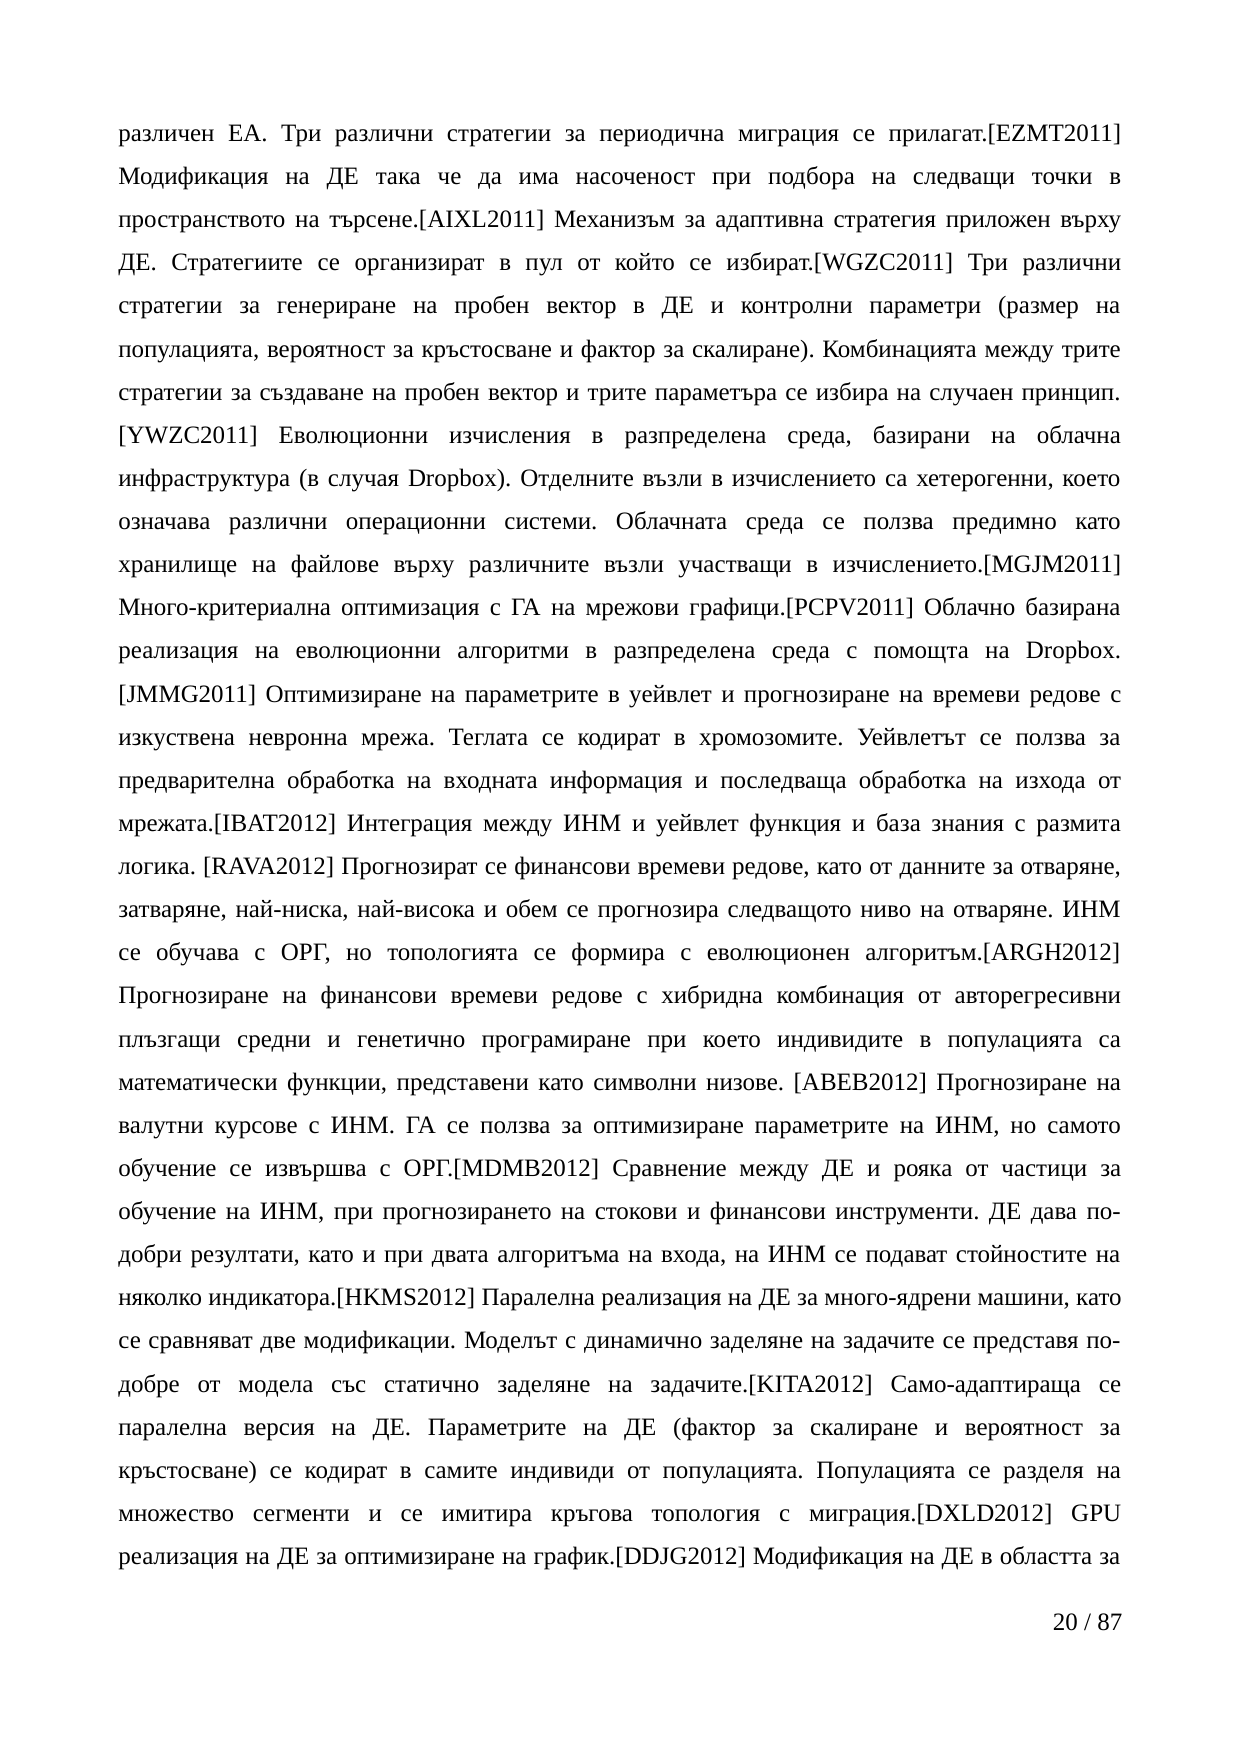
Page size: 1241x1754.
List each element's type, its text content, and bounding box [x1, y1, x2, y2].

text различен ЕА. Три различни стратегии за периодична миграция се прилагат.[EZMT2011] Модификация на ДЕ така че да има насоченост при подбора на следващи точки в пространството на търсене.[AIXL2011] Механизъм за адаптивна стратегия приложен върху ДЕ. Стратегиите се организират в пул от който се избират.[WGZC2011] Три различни стратегии за генериране на пробен вектор в ДЕ и контролни параметри (размер на популацията, вероятност за кръстосване и фактор за скалиране). Комбинацията между трите стратегии за създаване на пробен вектор и трите параметъра се избира на случаен принцип.[YWZC2011] Еволюционни изчисления в разпределена среда, базирани на облачна инфраструктура (в случая Dropbox). Отделните възли в изчислението са хетерогенни, което означава различни операционни системи. Облачната среда се ползва предимно като хранилище на файлове върху различните възли участващи в изчислението.[MGJM2011] Много-критериална оптимизация с ГА на мрежови графици.[PCPV2011] Облачно базирана реализация на еволюционни алгоритми в разпределена среда с помощта на Dropbox.[JMMG2011] Оптимизиране на параметрите в уейвлет и прогнозиране на времеви редове с изкуствена невронна мрежа. Теглата се кодират в хромозомите. Уейвлетът се ползва за предварителна обработка на входната информация и последваща обработка на изхода от мрежата.[IBAT2012] Интеграция между ИНМ и уейвлет функция и база знания с размита логика. [RAVA2012] Прогнозират се финансови времеви редове, като от данните за отваряне, затваряне, най-ниска, най-висока и обем се прогнозира следващото ниво на отваряне. ИНМ се обучава с ОРГ, но топологията се формира с еволюционен алгоритъм.[ARGH2012] Прогнозиране на финансови времеви редове с хибридна комбинация от авторегресивни плъзгащи средни и генетично програмиране при което индивидите в популацията са математически функции, представени като символни низове. [ABEB2012] Прогнозиране на валутни курсове с ИНМ. ГА се ползва за оптимизиране параметрите на ИНМ, но самото обучение се извършва с ОРГ.[MDMB2012] Сравнение между ДЕ и рояка от частици за обучение на ИНМ, при прогнозирането на стокови и финансови инструменти. ДЕ дава по-добри резултати, като и при двата алгоритъма на входа, на ИНМ се подават стойностите на няколко индикатора.[HKMS2012] Паралелна реализация на ДЕ за много-ядрени машини, като се сравняват две модификации. Моделът с динамично заделяне на задачите се представя по-добре от модела със статично заделяне на задачите.[KITA2012] Само-адаптираща се паралелна версия на ДЕ. Параметрите на ДЕ (фактор за скалиране и вероятност за кръстосване) се кодират в самите индивиди от популацията. Популацията се разделя на множество сегменти и се имитира кръгова топология с миграция.[DXLD2012] GPU реализация на ДЕ за оптимизиране на график.[DDJG2012] Модификация на ДЕ в областта за [118, 118, 1122, 1570]
